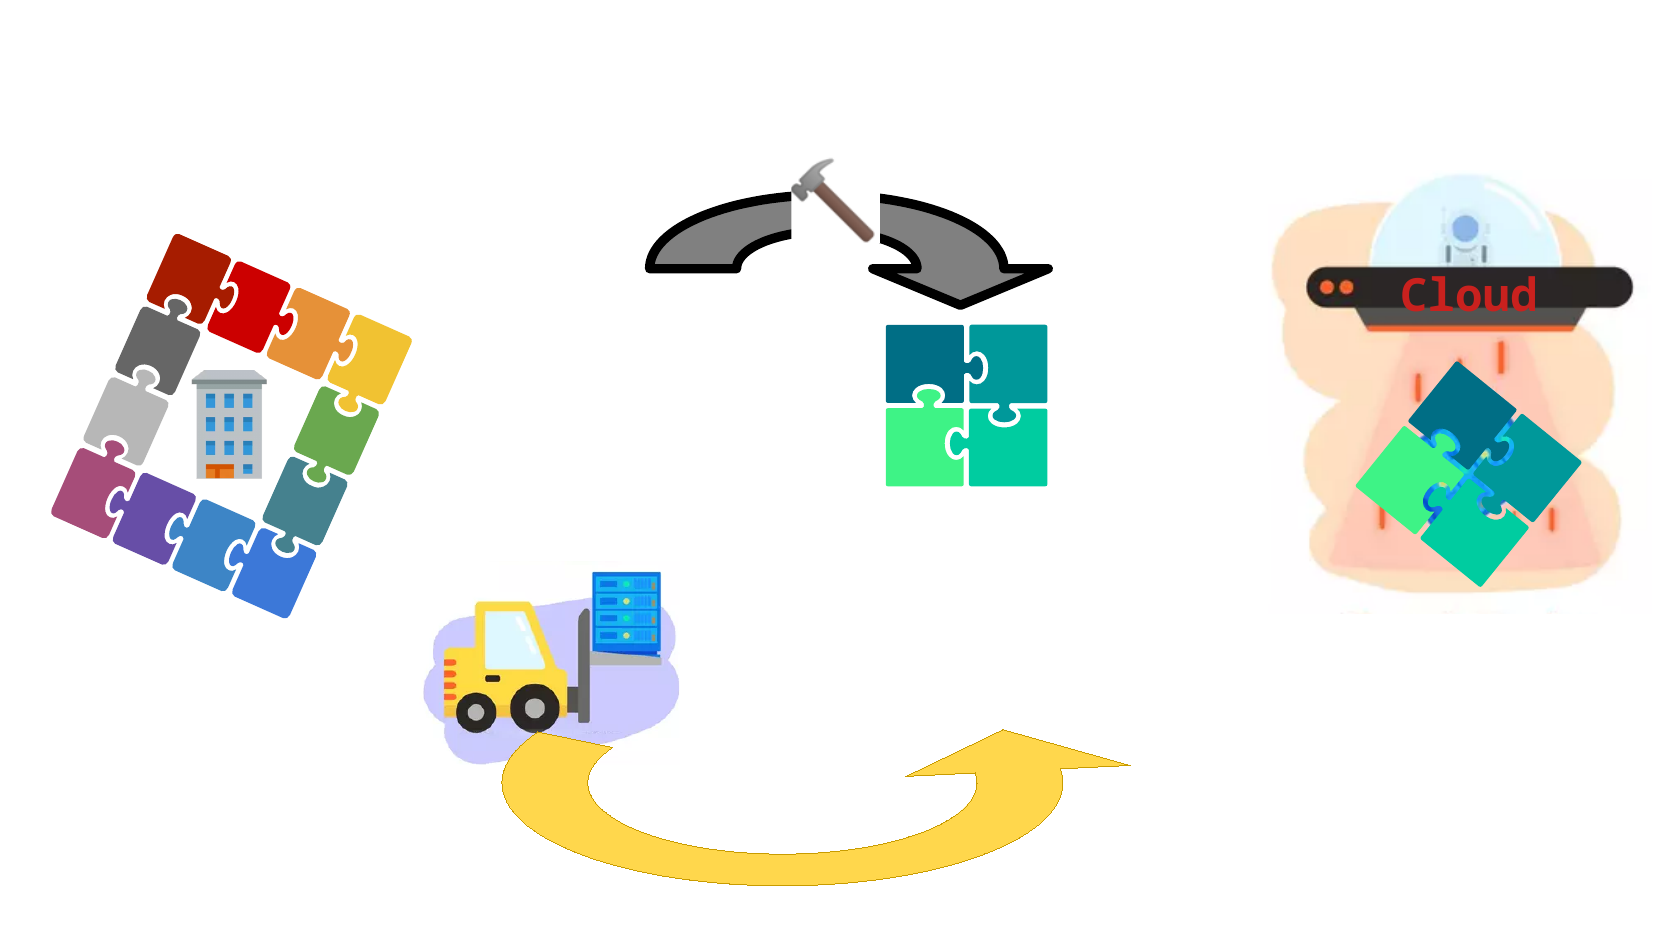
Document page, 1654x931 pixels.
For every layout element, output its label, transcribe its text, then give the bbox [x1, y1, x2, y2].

text_box [262, 456, 348, 553]
text_box [294, 386, 379, 483]
text_box [885, 324, 984, 403]
text_box [501, 729, 1131, 886]
text_box [109, 472, 196, 565]
text_box [649, 196, 791, 269]
picture [791, 153, 880, 243]
picture [413, 561, 680, 765]
text_box [229, 528, 317, 619]
text_box [115, 298, 201, 396]
text_box [969, 324, 1048, 423]
text_box [51, 440, 136, 538]
text_box [1408, 361, 1517, 470]
text_box [83, 369, 169, 466]
picture [173, 370, 285, 483]
text_box [1473, 413, 1582, 523]
text_box [885, 388, 964, 487]
text_box [1355, 426, 1464, 535]
text_box [266, 288, 354, 380]
text_box [207, 261, 294, 353]
text_box [146, 234, 235, 324]
text_box [327, 314, 412, 413]
text_box Cloud [1291, 255, 1647, 322]
text_box [169, 499, 256, 592]
picture [1268, 170, 1652, 614]
text_box [872, 198, 1049, 306]
